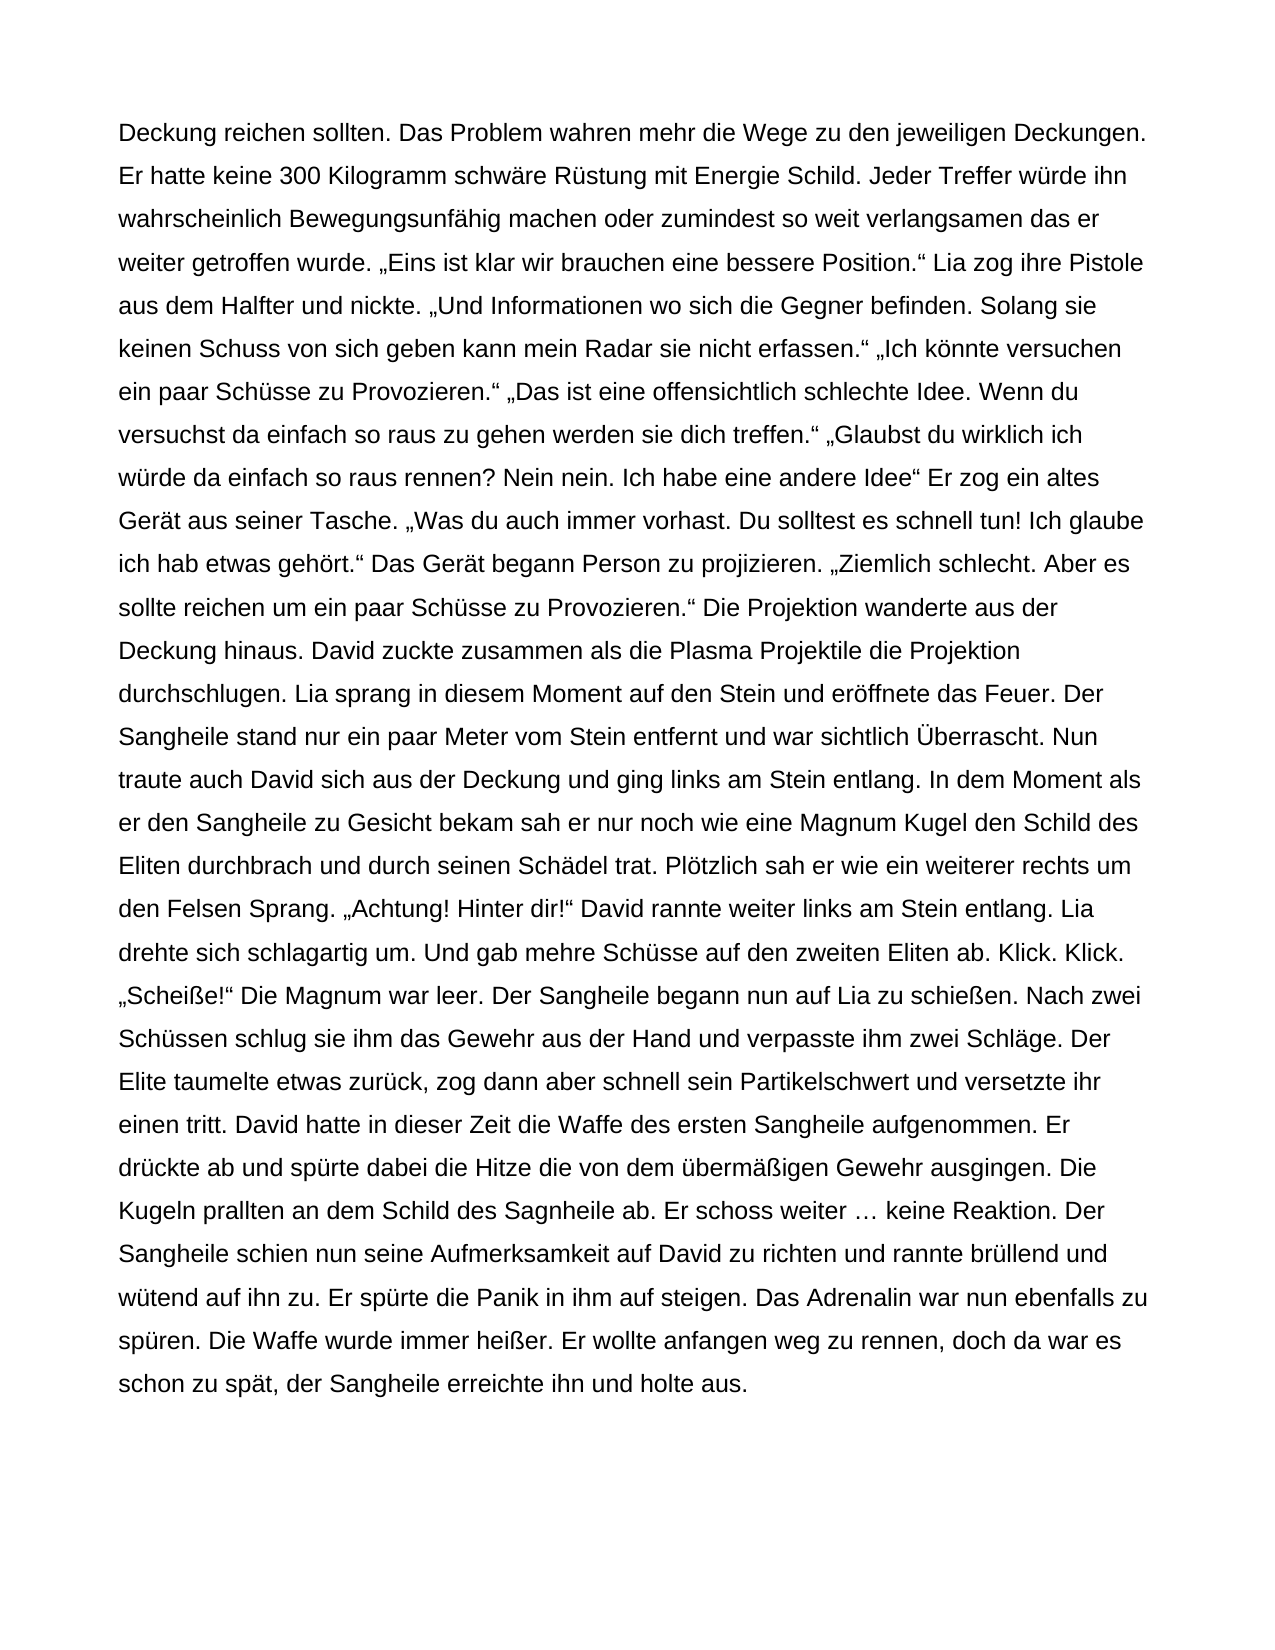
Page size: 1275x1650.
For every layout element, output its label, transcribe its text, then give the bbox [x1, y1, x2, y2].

text Deckung reichen sollten. Das Problem wahren mehr die Wege zu den jeweiligen Deckungen. Er hatte keine 300 Kilogramm schwäre Rüstung mit Energie Schild. Jeder Treffer würde ihn wahrscheinlich Bewegungsunfähig machen oder zumindest so weit verlangsamen das er weiter getroffen wurde. „Eins ist klar wir brauchen eine bessere Position.“ Lia zog ihre Pistole aus dem Halfter und nickte. „Und Informationen wo sich die Gegner befinden. Solang sie keinen Schuss von sich geben kann mein Radar sie nicht erfassen.“ „Ich könnte versuchen ein paar Schüsse zu Provozieren.“ „Das ist eine offensichtlich schlechte Idee. Wenn du versuchst da einfach so raus zu gehen werden sie dich treffen.“ „Glaubst du wirklich ich würde da einfach so raus rennen? Nein nein. Ich habe eine andere Idee“ Er zog ein altes Gerät aus seiner Tasche. „Was du auch immer vorhast. Du solltest es schnell tun! Ich glaube ich hab etwas gehört.“ Das Gerät begann Person zu projizieren. „Ziemlich schlecht. Aber es sollte reichen um ein paar Schüsse zu Provozieren.“ Die Projektion wanderte aus der Deckung hinaus. David zuckte zusammen als die Plasma Projektile die Projektion durchschlugen. Lia sprang in diesem Moment auf den Stein und eröffnete das Feuer. Der Sangheile stand nur ein paar Meter vom Stein entfernt und war sichtlich Überrascht. Nun traute auch David sich aus der Deckung und ging links am Stein entlang. In dem Moment als er den Sangheile zu Gesicht bekam sah er nur noch wie eine Magnum Kugel den Schild des Eliten durchbrach und durch seinen Schädel trat. Plötzlich sah er wie ein weiterer rechts um den Felsen Sprang. „Achtung! Hinter dir!“ David rannte weiter links am Stein entlang. Lia drehte sich schlagartig um. Und gab mehre Schüsse auf den zweiten Eliten ab. Klick. Klick. „Scheiße!“ Die Magnum war leer. Der Sangheile begann nun auf Lia zu schießen. Nach zwei Schüssen schlug sie ihm das Gewehr aus der Hand und verpasste ihm zwei Schläge. Der Elite taumelte etwas zurück, zog dann aber schnell sein Partikelschwert und versetzte ihr einen tritt. David hatte in dieser Zeit die Waffe des ersten Sangheile aufgenommen. Er drückte ab und spürte dabei die Hitze die von dem übermäßigen Gewehr ausgingen. Die Kugeln prallten an dem Schild des Sagnheile ab. Er schoss weiter … keine Reaktion. Der Sangheile schien nun seine Aufmerksamkeit auf David zu richten und rannte brüllend und wütend auf ihn zu. Er spürte die Panik in ihm auf steigen. Das Adrenalin war nun ebenfalls zu spüren. Die Waffe wurde immer heißer. Er wollte anfangen weg zu rennen, doch da war es schon zu spät, der Sangheile erreichte ihn und holte aus. [118, 118, 1157, 1397]
